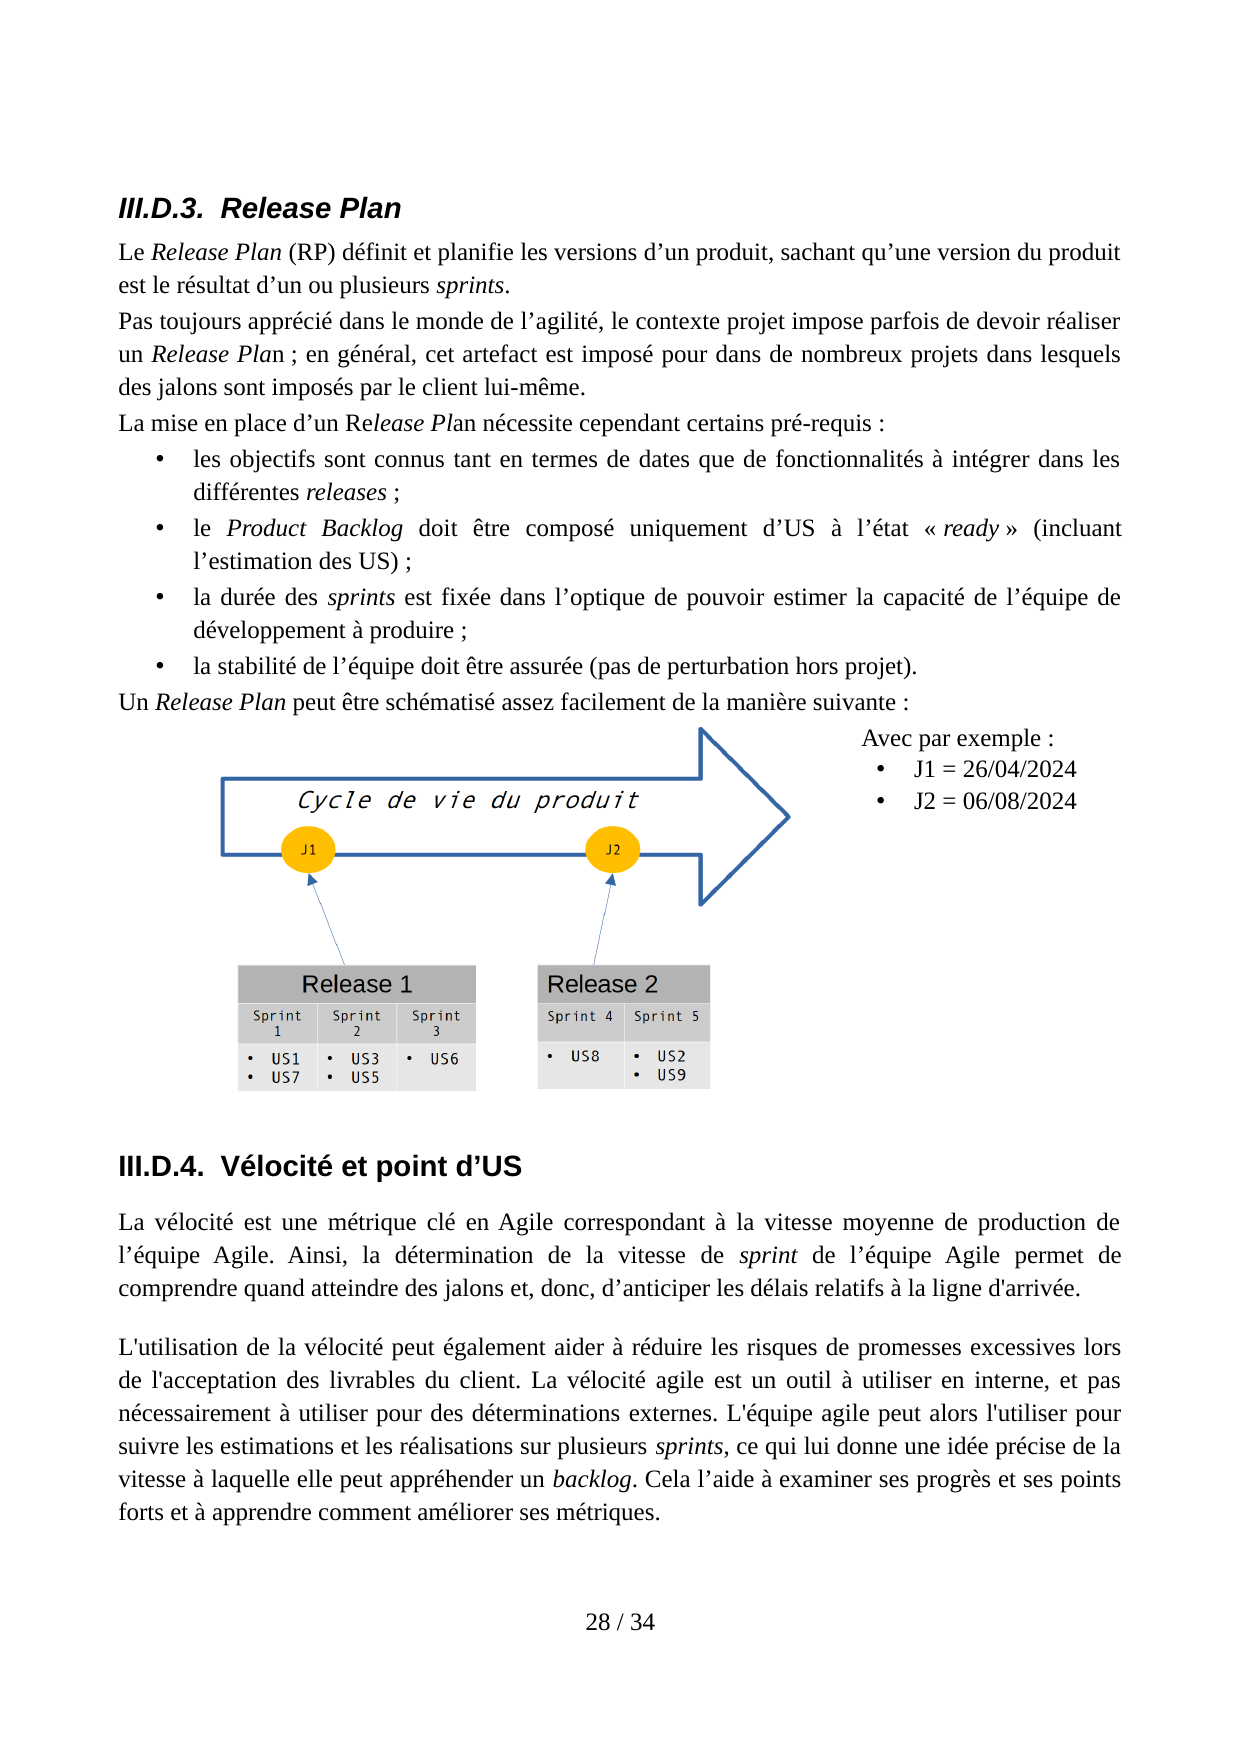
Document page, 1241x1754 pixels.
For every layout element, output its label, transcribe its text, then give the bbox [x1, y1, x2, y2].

text Le Release Plan (RP) définit et planifie les versions d’un produit, sachant qu’une version du produit est le résultat d’un ou plusieurs sprints. [118, 237, 1122, 299]
text Pas toujours apprécié dans le monde de l’agilité, le contexte projet impose parfois de devoir réaliser un Release Plan ; en général, cet artefact est imposé pour dans de nombreux projets dans lesquels des jalons sont imposés par le client lui-même. [118, 306, 1122, 401]
text [118, 723, 210, 752]
picture [210, 722, 794, 1093]
list [156, 786, 210, 815]
text L'utilisation de la vélocité peut également aider à réduire les risques de promesses excessives lors de l'acceptation des livrables du client. La vélocité agile est un outil à utiliser en interne, et pas nécessairement à utiliser pour des déterminations externes. L'équipe agile peut alors l'utiliser pour suivre les estimations et les réalisations sur plusieurs sprints, ce qui lui donne une idée précise de la vitesse à laquelle elle peut appréhender un backlog. Cela l’aide à examiner ses progrès et ses points forts et à apprendre comment améliorer ses métriques. [118, 1332, 1122, 1526]
list les objectifs sont connus tant en termes de dates que de fonctionnalités à intégrer dans les différentes releases ; [156, 444, 1122, 506]
list J1 = 26/04/2024 [794, 754, 1122, 783]
text La mise en place d’un Release Plan nécessite cependant certains pré-requis : [118, 408, 1122, 437]
list la durée des sprints est fixée dans l’optique de pouvoir estimer la capacité de l’équipe de développement à produire ; [156, 582, 1122, 644]
subtitle Vélocité et point d’US [118, 1149, 1122, 1182]
list [156, 754, 210, 783]
list le Product Backlog doit être composé uniquement d’US à l’état « ready » (incluant l’estimation des US) ; [156, 513, 1122, 575]
text La vélocité est une métrique clé en Agile correspondant à la vitesse moyenne de production de l’équipe Agile. Ainsi, la détermination de la vitesse de sprint de l’équipe Agile permet de comprendre quand atteindre des jalons et, donc, d’anticiper les délais relatifs à la ligne d'arrivée. [118, 1207, 1122, 1301]
list la stabilité de l’équipe doit être assurée (pas de perturbation hors projet). [156, 651, 1122, 680]
text Avec par exemple : [794, 723, 1122, 752]
list J2 = 06/08/2024 [794, 786, 1122, 815]
text Un Release Plan peut être schématisé assez facilement de la manière suivante : [118, 687, 1122, 716]
subtitle Release Plan [118, 191, 1122, 225]
